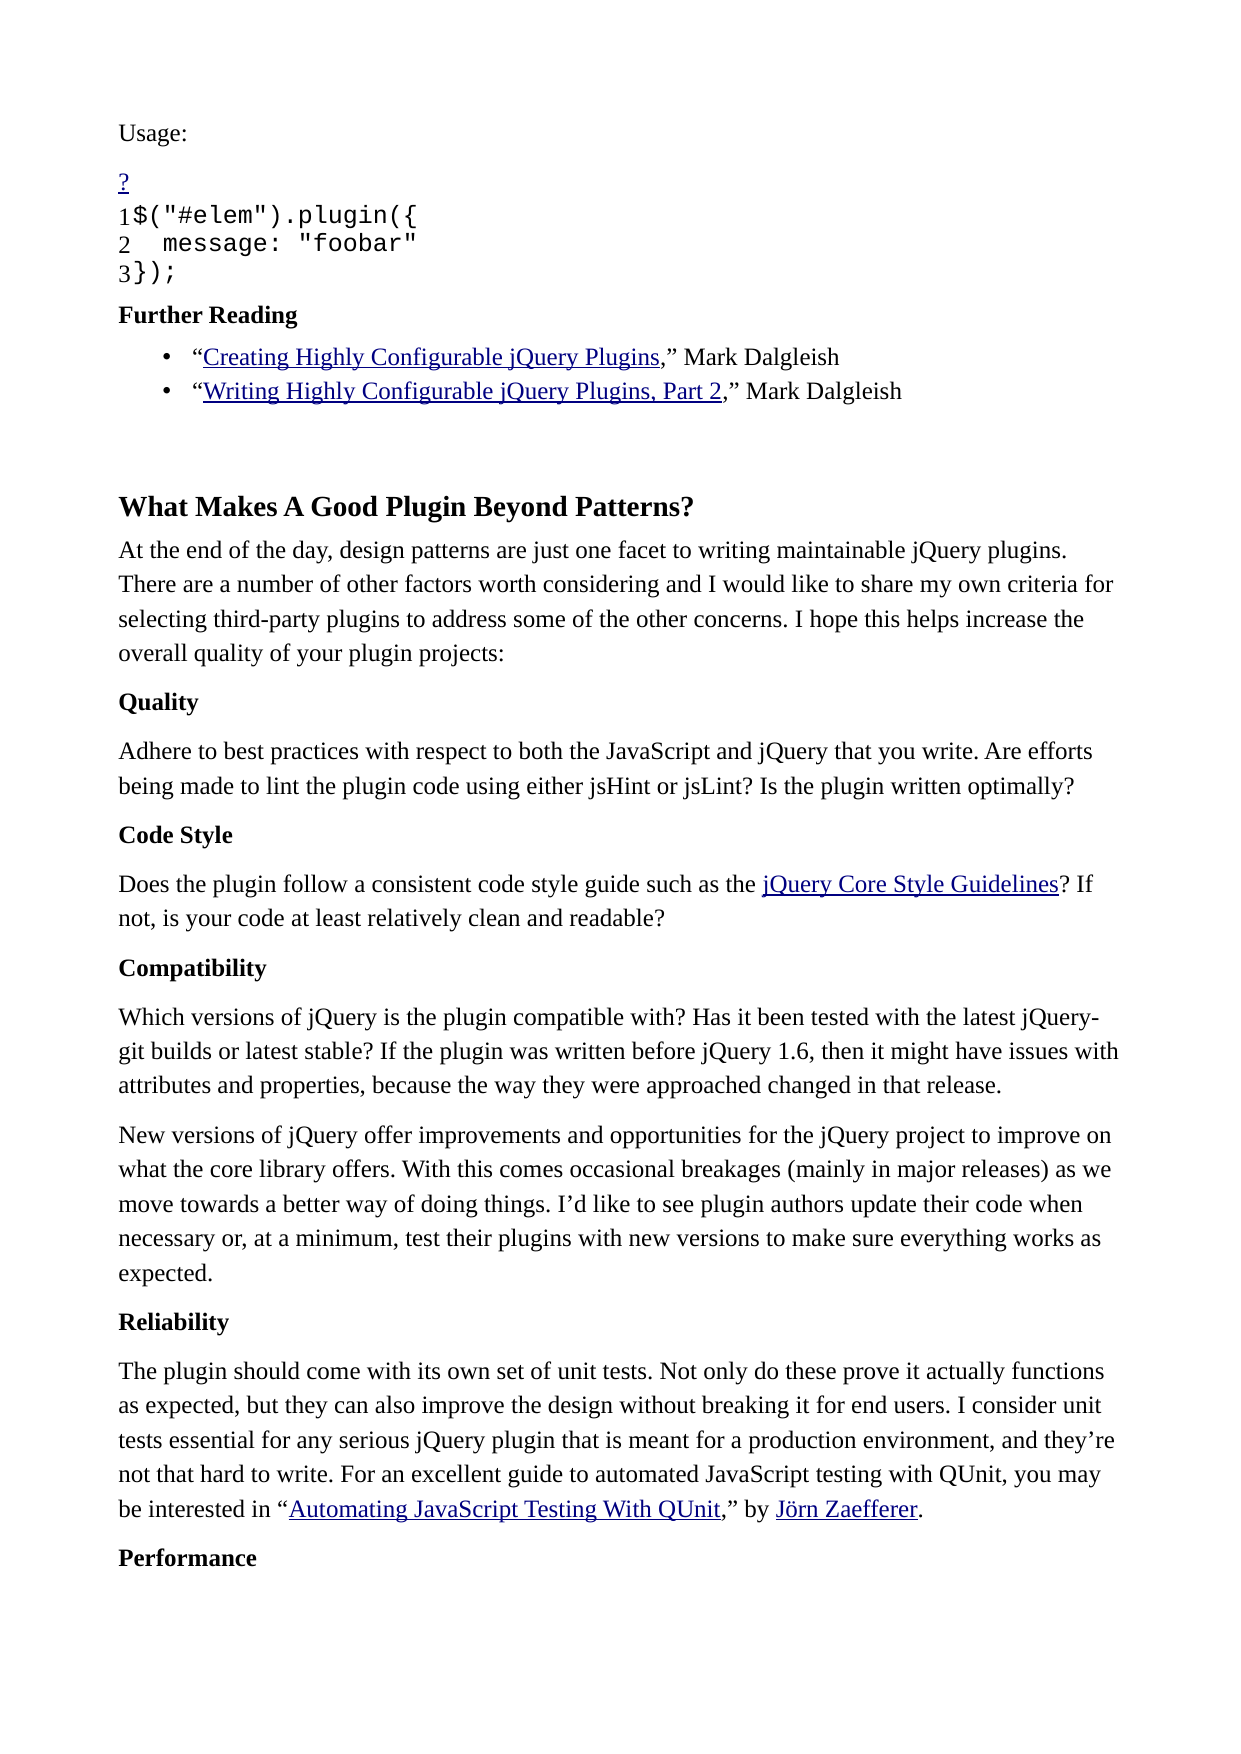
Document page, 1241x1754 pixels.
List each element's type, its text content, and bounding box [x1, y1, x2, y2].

subtitle What Makes A Good Plugin Beyond Patterns? [118, 489, 1122, 522]
list “Writing Highly Configurable jQuery Plugins, Part 2,” Mark Dalgleish [162, 376, 1122, 405]
text Quality [118, 687, 1122, 716]
subtitle Further Reading [118, 300, 1122, 329]
list “Creating Highly Configurable jQuery Plugins,” Mark Dalgleish [162, 342, 1122, 370]
text Does the plugin follow a consistent code style guide such as the jQuery Core Style Guidelines? If not, is your code at least relatively clean and readable? [118, 869, 1122, 932]
text At the end of the day, design patterns are just one facet to writing maintainable jQuery plugins. There are a number of other factors worth considering and I would like to share my own criteria for selecting third-party plugins to address some of the other concerns. I hope this helps increase the overall quality of your plugin projects: [118, 535, 1122, 667]
text Performance [118, 1543, 1122, 1571]
table_header $("#elem").plugin({ message: "foobar" }); [133, 202, 423, 288]
text ? [118, 167, 1122, 196]
text Reliability [118, 1307, 1122, 1335]
text Which versions of jQuery is the plugin compatible with? Has it been tested with the latest jQuery-git builds or latest stable? If the plugin was written before jQuery 1.6, then it might have issues with attributes and properties, because the way they were approached changed in that release. [118, 1002, 1122, 1099]
text Compatibility [118, 953, 1122, 981]
text New versions of jQuery offer improvements and opportunities for the jQuery project to improve on what the core library offers. With this comes occasional breakages (mainly in major releases) as we move towards a better way of doing things. I’d like to see plugin authors update their code when necessary or, at a minimum, test their plugins with new versions to make sure everything works as expected. [118, 1120, 1122, 1286]
text Adhere to best practices with respect to both the JavaScript and jQuery that you write. Are efforts being made to lint the plugin code using either jsHint or jsLint? Is the plugin written optimally? [118, 736, 1122, 800]
text Usage: [118, 118, 1122, 147]
text The plugin should come with its own set of unit tests. Not only do these prove it actually functions as expected, but they can also improve the design without breaking it for end users. I consider unit tests essential for any serious jQuery plugin that is meant for a production environment, and they’re not that hard to write. For an excellent guide to automated JavaScript testing with QUnit, you may be interested in “Automating JavaScript Testing With QUnit,” by Jörn Zaefferer. [118, 1356, 1122, 1522]
text Code Style [118, 820, 1122, 849]
table_header 1 2 3 [118, 202, 133, 288]
